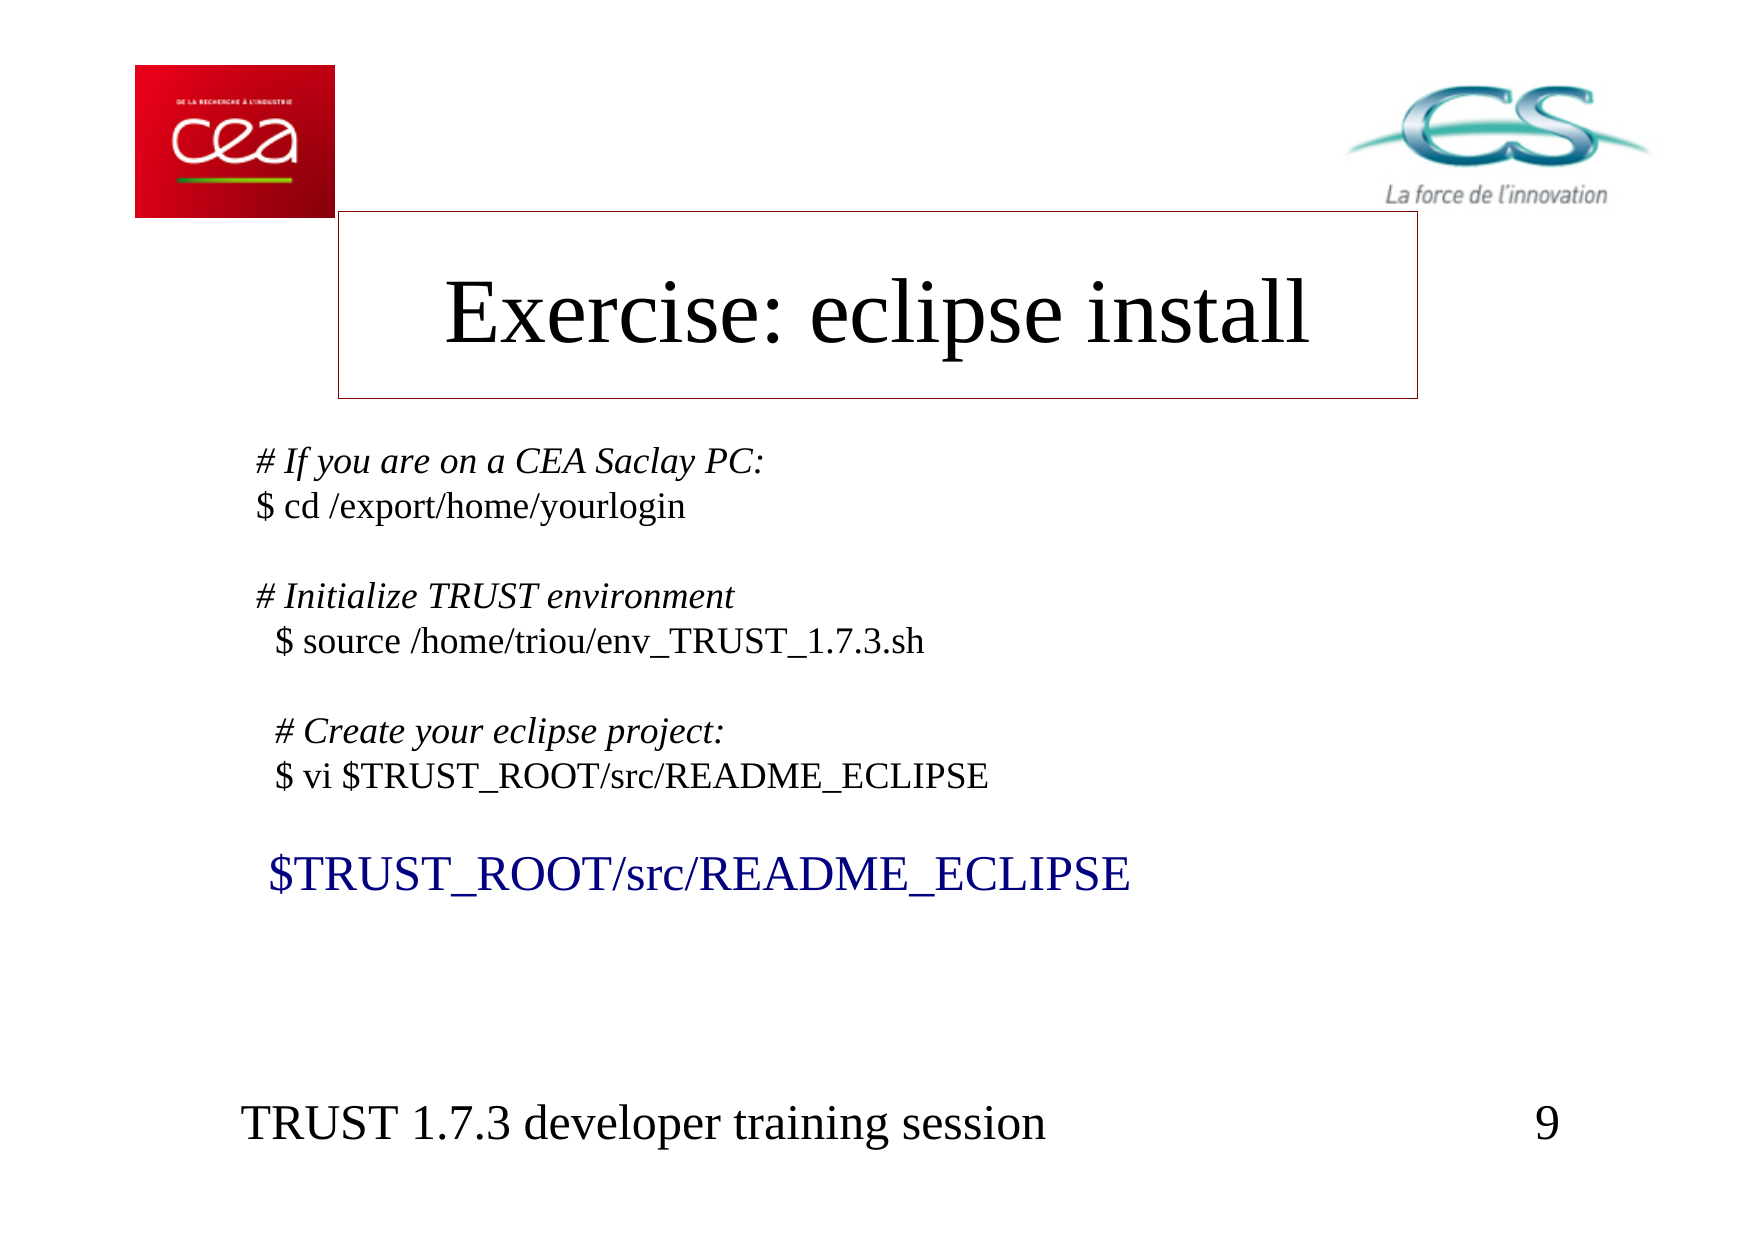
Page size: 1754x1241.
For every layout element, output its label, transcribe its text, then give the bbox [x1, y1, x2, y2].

text_box # If you are on a CEA Saclay PC: $ cd /export/home/yourlogin # Initialize TRUST environment $ source /home/triou/env_TRUST_1.7.3.sh # Create your eclipse project: $ vi $TRUST_ROOT/src/README_ECLIPSE $TRUST_ROOT/src/README_ECLIPSE [241, 428, 1577, 969]
picture [135, 65, 335, 218]
picture [1340, 73, 1662, 218]
title Exercise: eclipse install [338, 211, 1418, 399]
